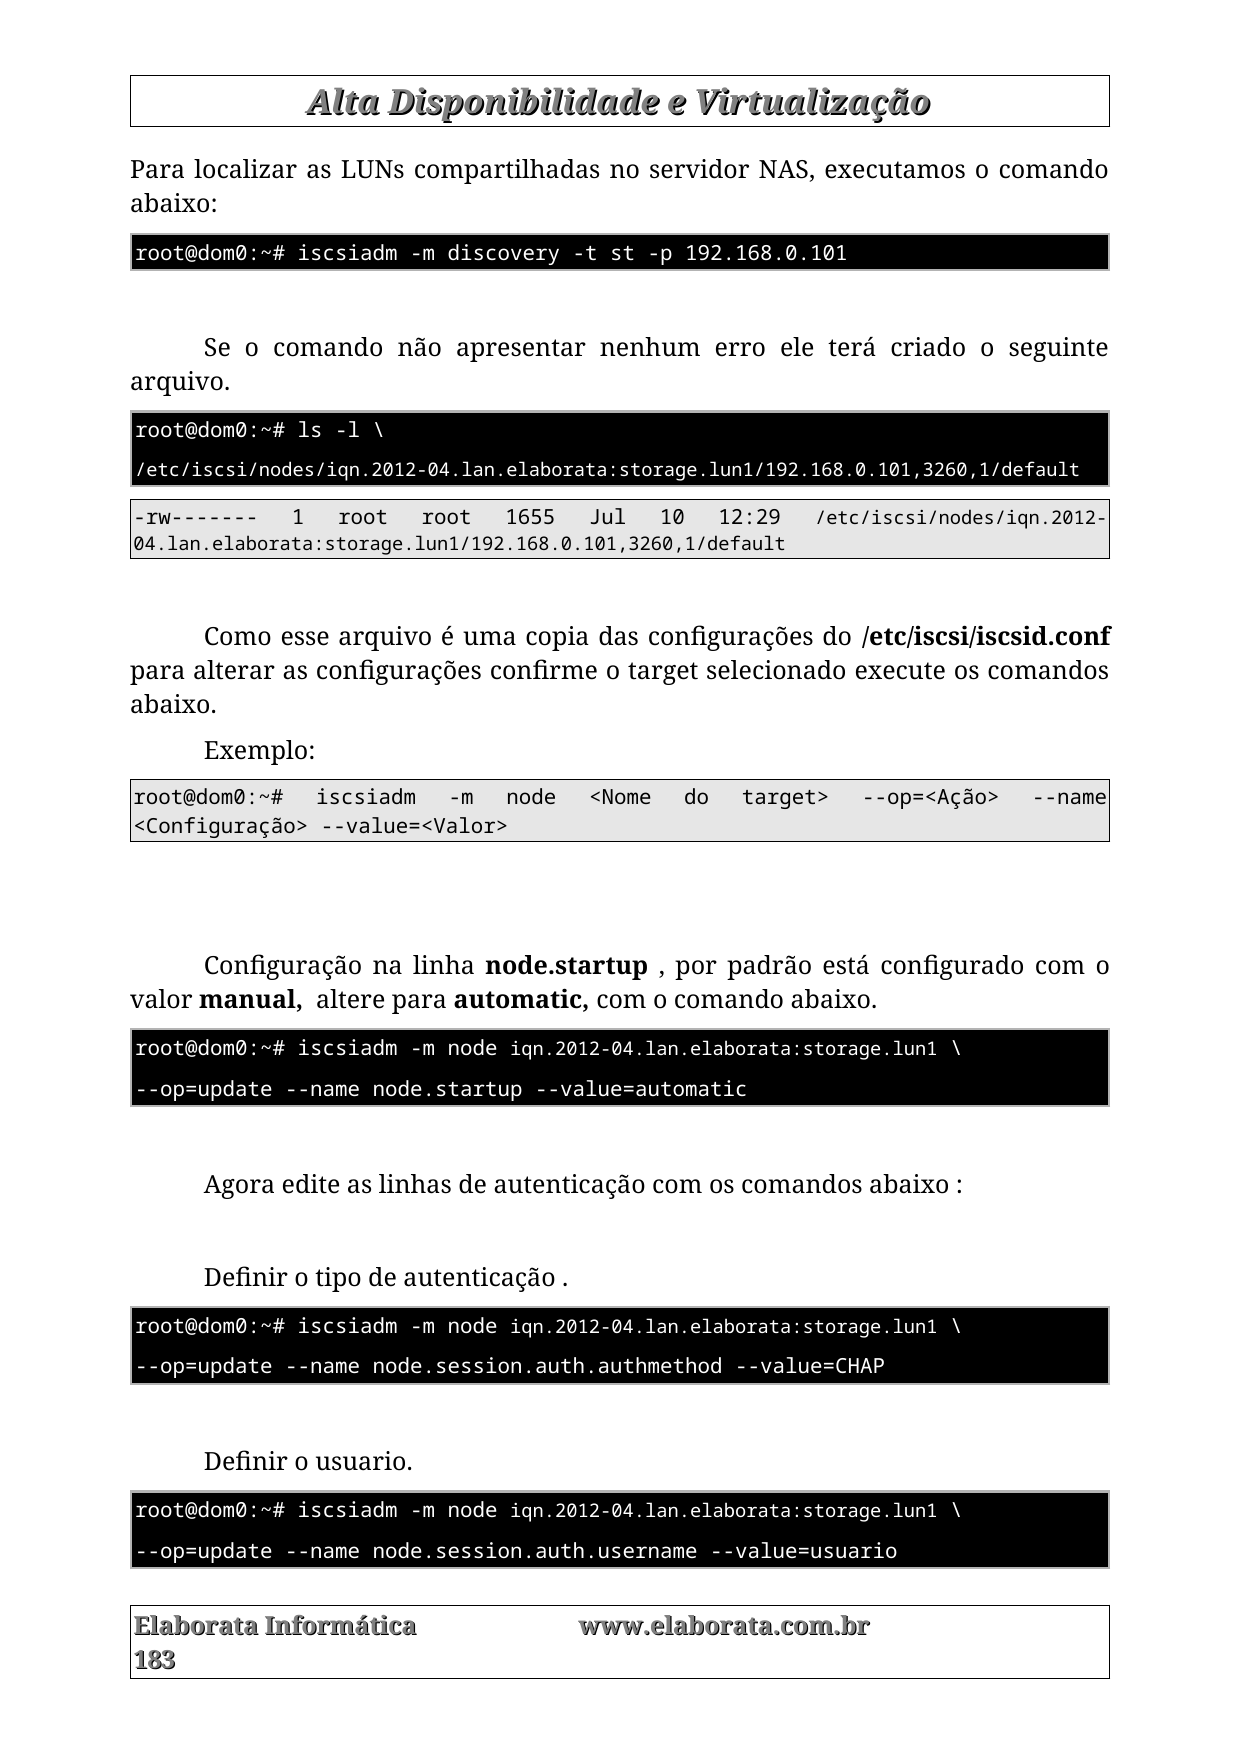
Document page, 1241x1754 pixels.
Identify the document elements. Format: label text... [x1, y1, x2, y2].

text root@dom0:~# ls -l \ [132, 413, 1108, 444]
text root@dom0:~# iscsiadm -m node iqn.2012-04.lan.elaborata:storage.lun1 \ [132, 1030, 1108, 1062]
text Para localizar as LUNs compartilhadas no servidor NAS, executamos o comando abaixo: [130, 152, 1110, 220]
text --op=update --name node.session.auth.username --value=usuario [132, 1531, 1108, 1567]
text Se o comando não apresentar nenhum erro ele terá criado o seguinte arquivo. [130, 330, 1110, 398]
text root@dom0:~# iscsiadm -m node <Nome do target> --op=<Ação> --name <Configuração> --value=<Valor> [131, 780, 1109, 841]
text root@dom0:~# iscsiadm -m node iqn.2012-04.lan.elaborata:storage.lun1 \ [132, 1493, 1108, 1524]
text Definir o usuario. [130, 1444, 1110, 1478]
text Exemplo: [130, 733, 1110, 767]
text /etc/iscsi/nodes/iqn.2012-04.lan.elaborata:storage.lun1/192.168.0.101,3260,1/default [132, 451, 1108, 485]
text Configuração na linha node.startup , por padrão está configurado com o valor manual, altere para automatic, com o comando abaixo. [130, 948, 1110, 1016]
text --op=update --name node.session.auth.authmethod --value=CHAP [132, 1347, 1108, 1383]
text --op=update --name node.startup --value=automatic [132, 1069, 1108, 1105]
text -rw------- 1 root root 1655 Jul 10 12:29 /etc/iscsi/nodes/iqn.2012-04.lan.elaborata:storage.lun1/192.168.0.101,3260,1/default [131, 500, 1109, 558]
text root@dom0:~# iscsiadm -m discovery -t st -p 192.168.0.101 [132, 235, 1108, 269]
text Definir o tipo de autenticação . [130, 1259, 1110, 1293]
text Agora edite as linhas de autenticação com os comandos abaixo : [130, 1166, 1110, 1200]
text root@dom0:~# iscsiadm -m node iqn.2012-04.lan.elaborata:storage.lun1 \ [132, 1308, 1108, 1339]
text Como esse arquivo é uma copia das configurações do /etc/iscsi/iscsid.conf para alterar as configurações confirme o target selecionado execute os comandos abaixo. [130, 618, 1110, 720]
